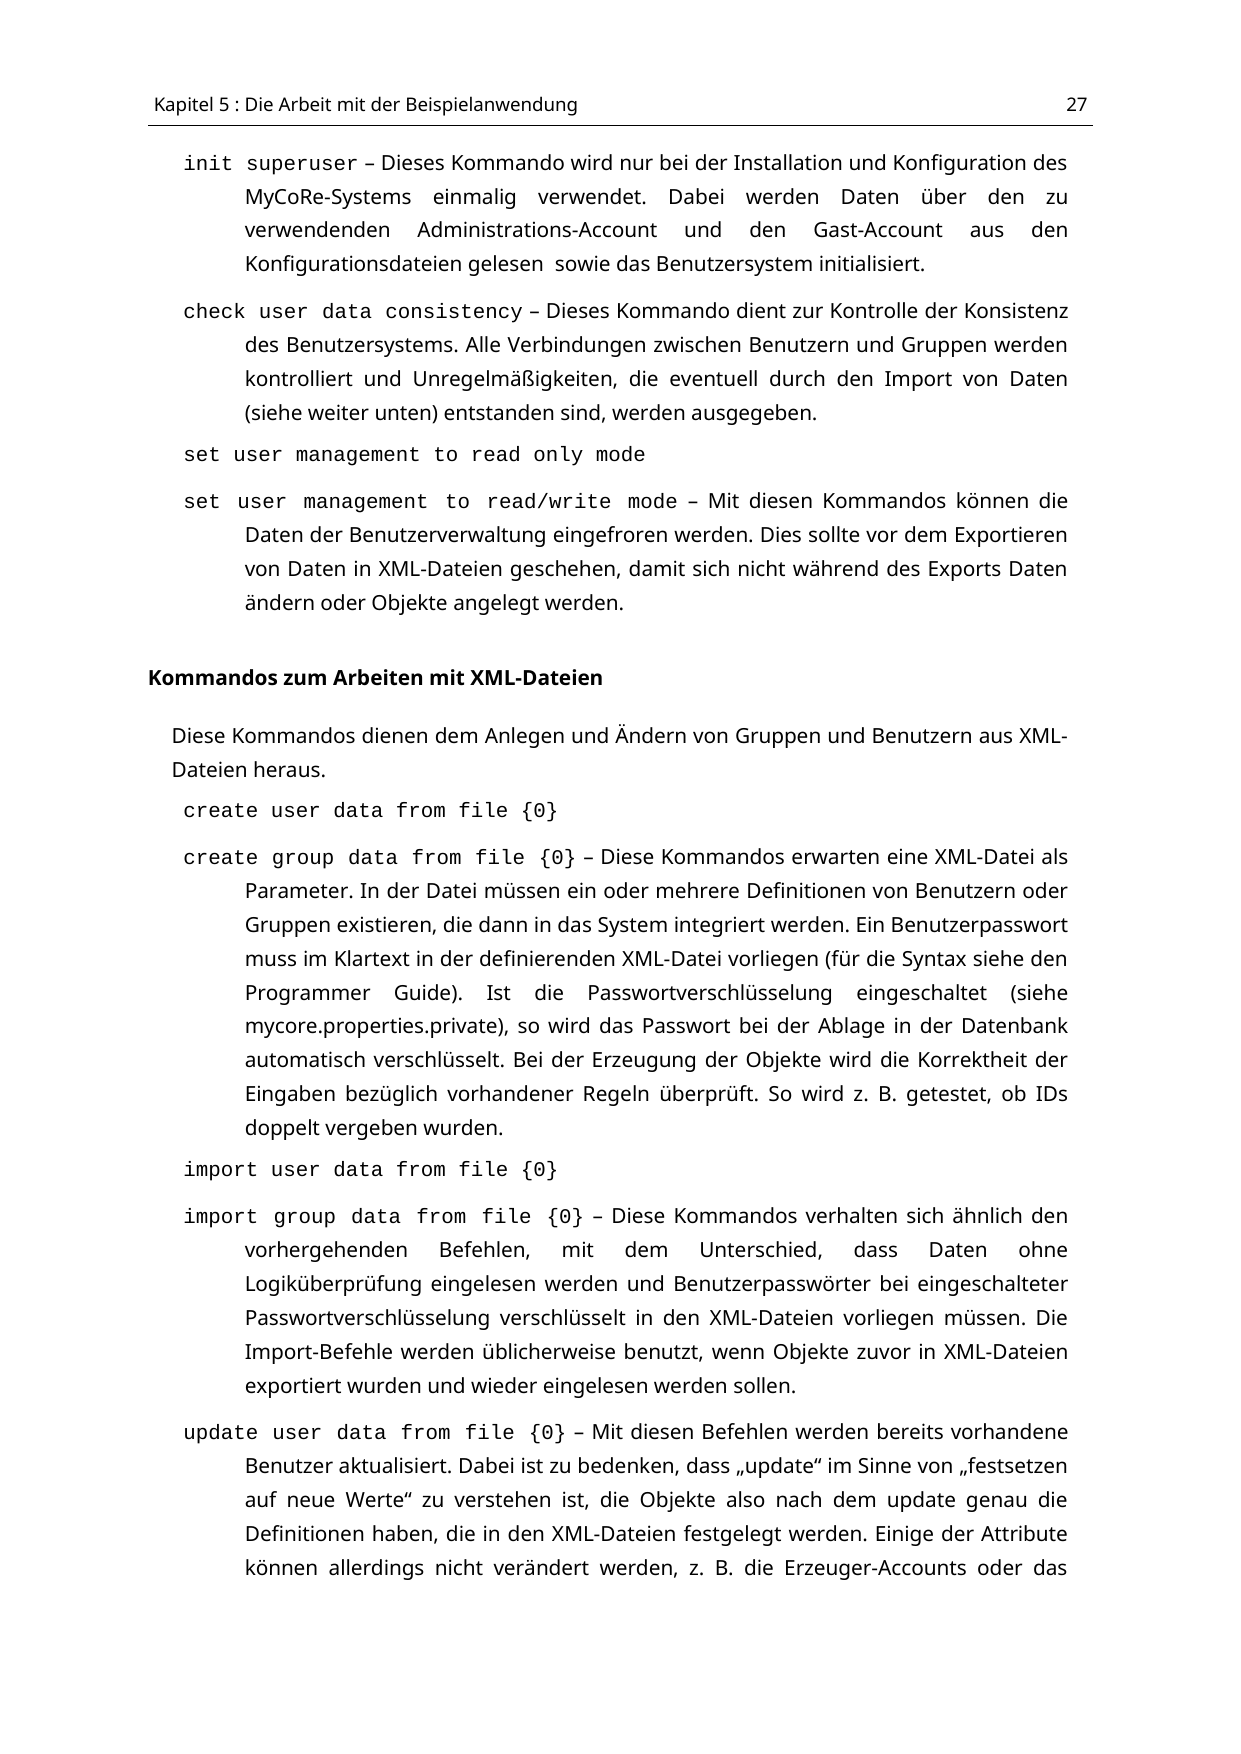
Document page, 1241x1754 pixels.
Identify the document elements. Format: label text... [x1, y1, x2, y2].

list import group data from file {0} – Diese Kommandos verhalten sich ähnlich den vorhergehenden Befehlen, mit dem Unterschied, dass Daten ohne Logiküberprüfung eingelesen werden und Benutzerpasswörter bei eingeschalteter Passwortverschlüsselung verschlüsselt in den XML-Dateien vorliegen müssen. Die Import-Befehle werden üblicherweise benutzt, wenn Objekte zuvor in XML-Dateien exportiert wurden und wieder eingelesen werden sollen. [183, 1201, 1069, 1399]
list update user data from file {0} – Mit diesen Befehlen werden bereits vorhandene Benutzer aktualisiert. Dabei ist zu bedenken, dass „update“ im Sinne von „festsetzen auf neue Werte“ zu verstehen ist, die Objekte also nach dem update genau die Definitionen haben, die in den XML-Dateien festgelegt werden. Einige der Attribute können allerdings nicht verändert werden, z. B. die Erzeuger-Accounts oder das [183, 1417, 1069, 1581]
subtitle Kommandos zum Arbeiten mit XML-Dateien [148, 663, 1092, 692]
text Diese Kommandos dienen dem Anlegen und Ändern von Gruppen und Benutzern aus XML-Dateien heraus. [171, 721, 1069, 783]
list create user data from file {0} [183, 800, 1069, 824]
list create group data from file {0} – Diese Kommandos erwarten eine XML-Datei als Parameter. In der Datei müssen ein oder mehrere Definitionen von Benutzern oder Gruppen existieren, die dann in das System integriert werden. Ein Benutzerpasswort muss im Klartext in der definierenden XML-Datei vorliegen (für die Syntax siehe den Programmer Guide). Ist die Passwortverschlüsselung eingeschaltet (siehe mycore.properties.private), so wird das Passwort bei der Ablage in der Datenbank automatisch verschlüsselt. Bei der Erzeugung der Objekte wird die Korrektheit der Eingaben bezüglich vorhandener Regeln überprüft. So wird z. B. getestet, ob IDs doppelt vergeben wurden. [183, 842, 1069, 1141]
list set user management to read/write mode – Mit diesen Kommandos können die Daten der Benutzerverwaltung eingefroren werden. Dies sollte vor dem Exportieren von Daten in XML-Dateien geschehen, damit sich nicht während des Exports Daten ändern oder Objekte angelegt werden. [183, 486, 1069, 616]
list set user management to read only mode [183, 444, 1069, 468]
list check user data consistency – Dieses Kommando dient zur Kontrolle der Konsistenz des Benutzersystems. Alle Verbindungen zwischen Benutzern und Gruppen werden kontrolliert und Unregelmäßigkeiten, die eventuell durch den Import von Daten (siehe weiter unten) entstanden sind, werden ausgegeben. [183, 296, 1069, 426]
list init superuser – Dieses Kommando wird nur bei der Installation und Konfiguration des MyCoRe-Systems einmalig verwendet. Dabei werden Daten über den zu verwendenden Administrations-Account und den Gast-Account aus den Konfigurationsdateien gelesen sowie das Benutzersystem initialisiert. [183, 148, 1069, 278]
list import user data from file {0} [183, 1159, 1069, 1183]
